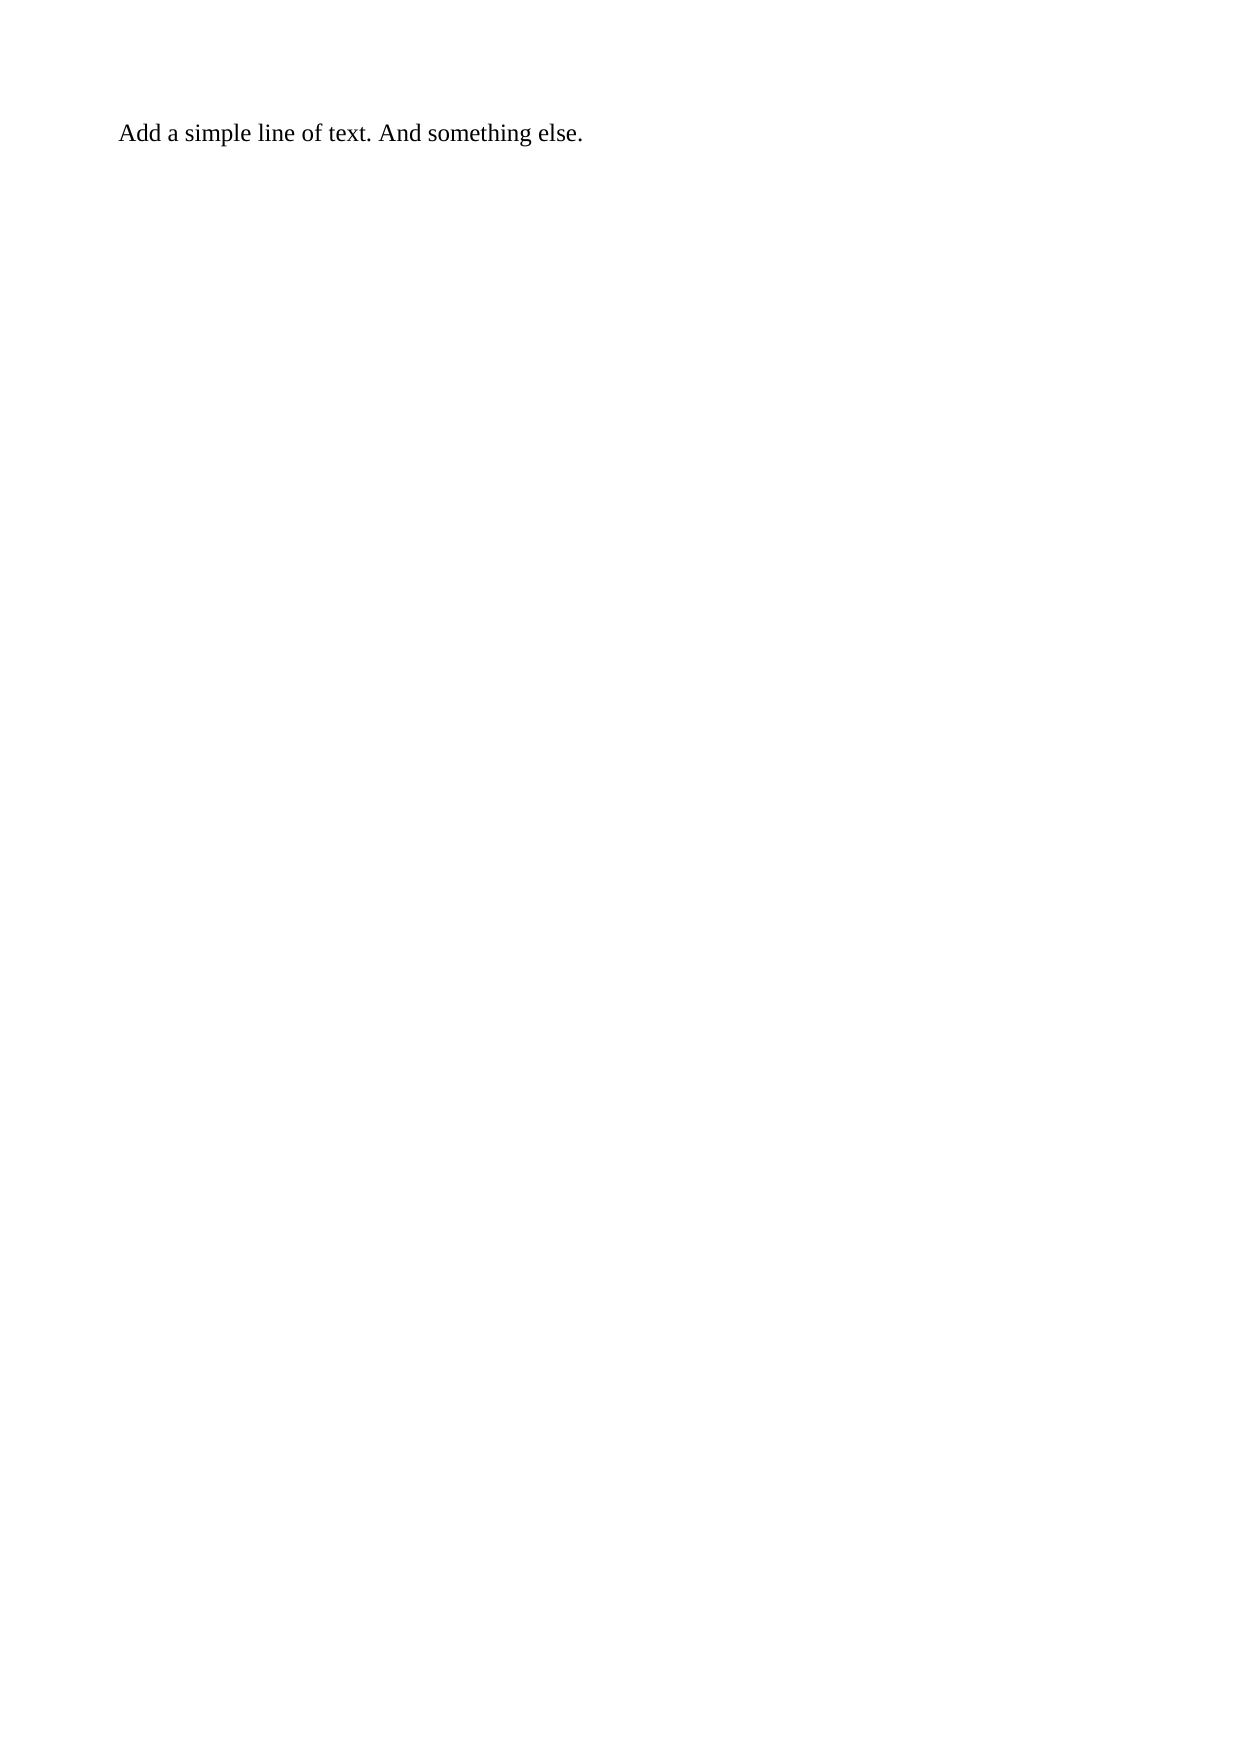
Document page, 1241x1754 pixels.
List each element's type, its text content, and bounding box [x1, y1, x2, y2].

text Add a simple line of text. And something else. [118, 118, 1122, 147]
